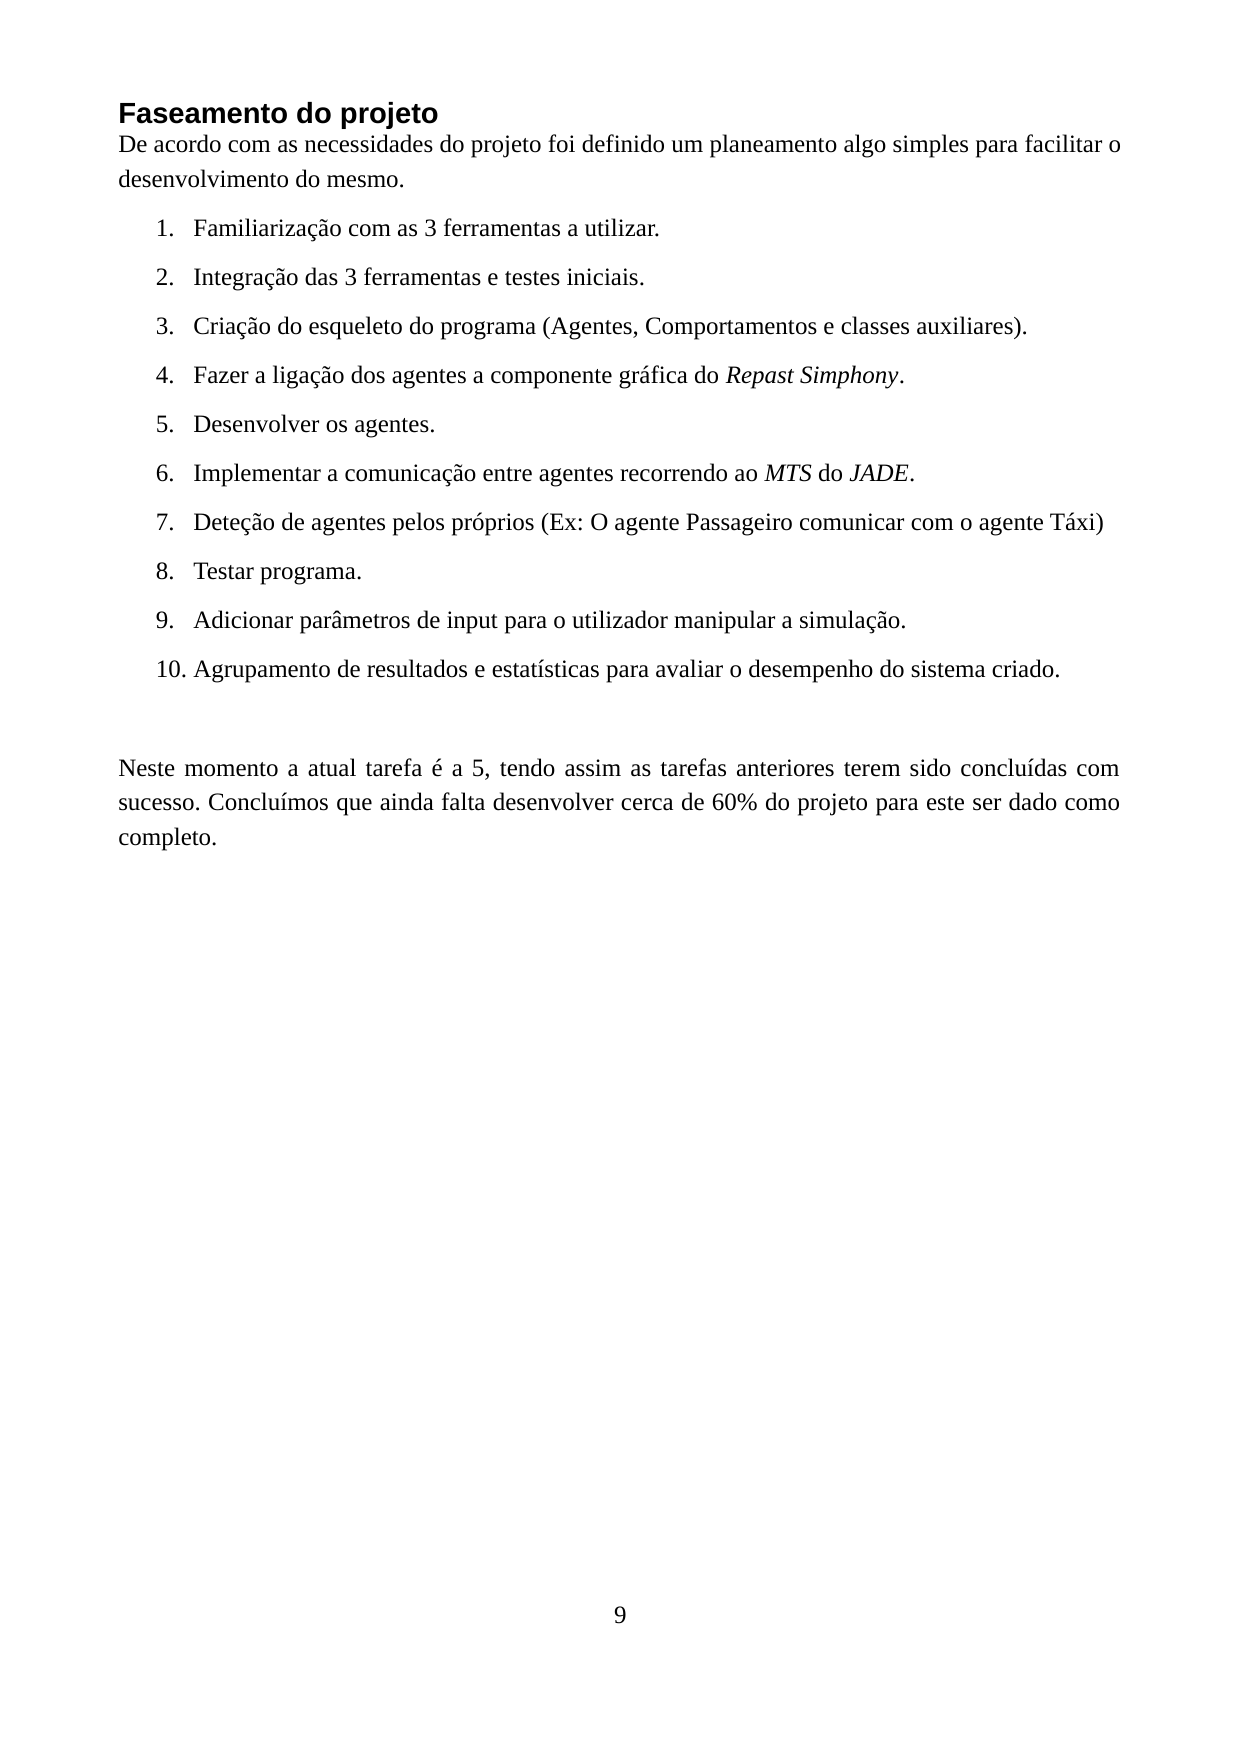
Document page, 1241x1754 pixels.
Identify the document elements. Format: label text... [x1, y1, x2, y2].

list Desenvolver os agentes. [156, 409, 1122, 438]
list Familiarização com as 3 ferramentas a utilizar. [156, 213, 1122, 242]
text Neste momento a atual tarefa é a 5, tendo assim as tarefas anteriores terem sido concluídas com sucesso. Concluímos que ainda falta desenvolver cerca de 60% do projeto para este ser dado como completo. [118, 753, 1122, 850]
list Deteção de agentes pelos próprios (Ex: O agente Passageiro comunicar com o agente Táxi) [156, 507, 1122, 536]
list Adicionar parâmetros de input para o utilizador manipular a simulação. [156, 605, 1122, 634]
text De acordo com as necessidades do projeto foi definido um planeamento algo simples para facilitar o desenvolvimento do mesmo. [118, 129, 1122, 193]
subtitle Faseamento do projeto [118, 96, 1122, 129]
list Implementar a comunicação entre agentes recorrendo ao MTS do JADE. [156, 458, 1122, 487]
list Agrupamento de resultados e estatísticas para avaliar o desempenho do sistema criado. [156, 654, 1122, 683]
list Fazer a ligação dos agentes a componente gráfica do Repast Simphony. [156, 360, 1122, 389]
list Integração das 3 ferramentas e testes iniciais. [156, 262, 1122, 291]
list Testar programa. [156, 556, 1122, 585]
list Criação do esqueleto do programa (Agentes, Comportamentos e classes auxiliares). [156, 311, 1122, 340]
